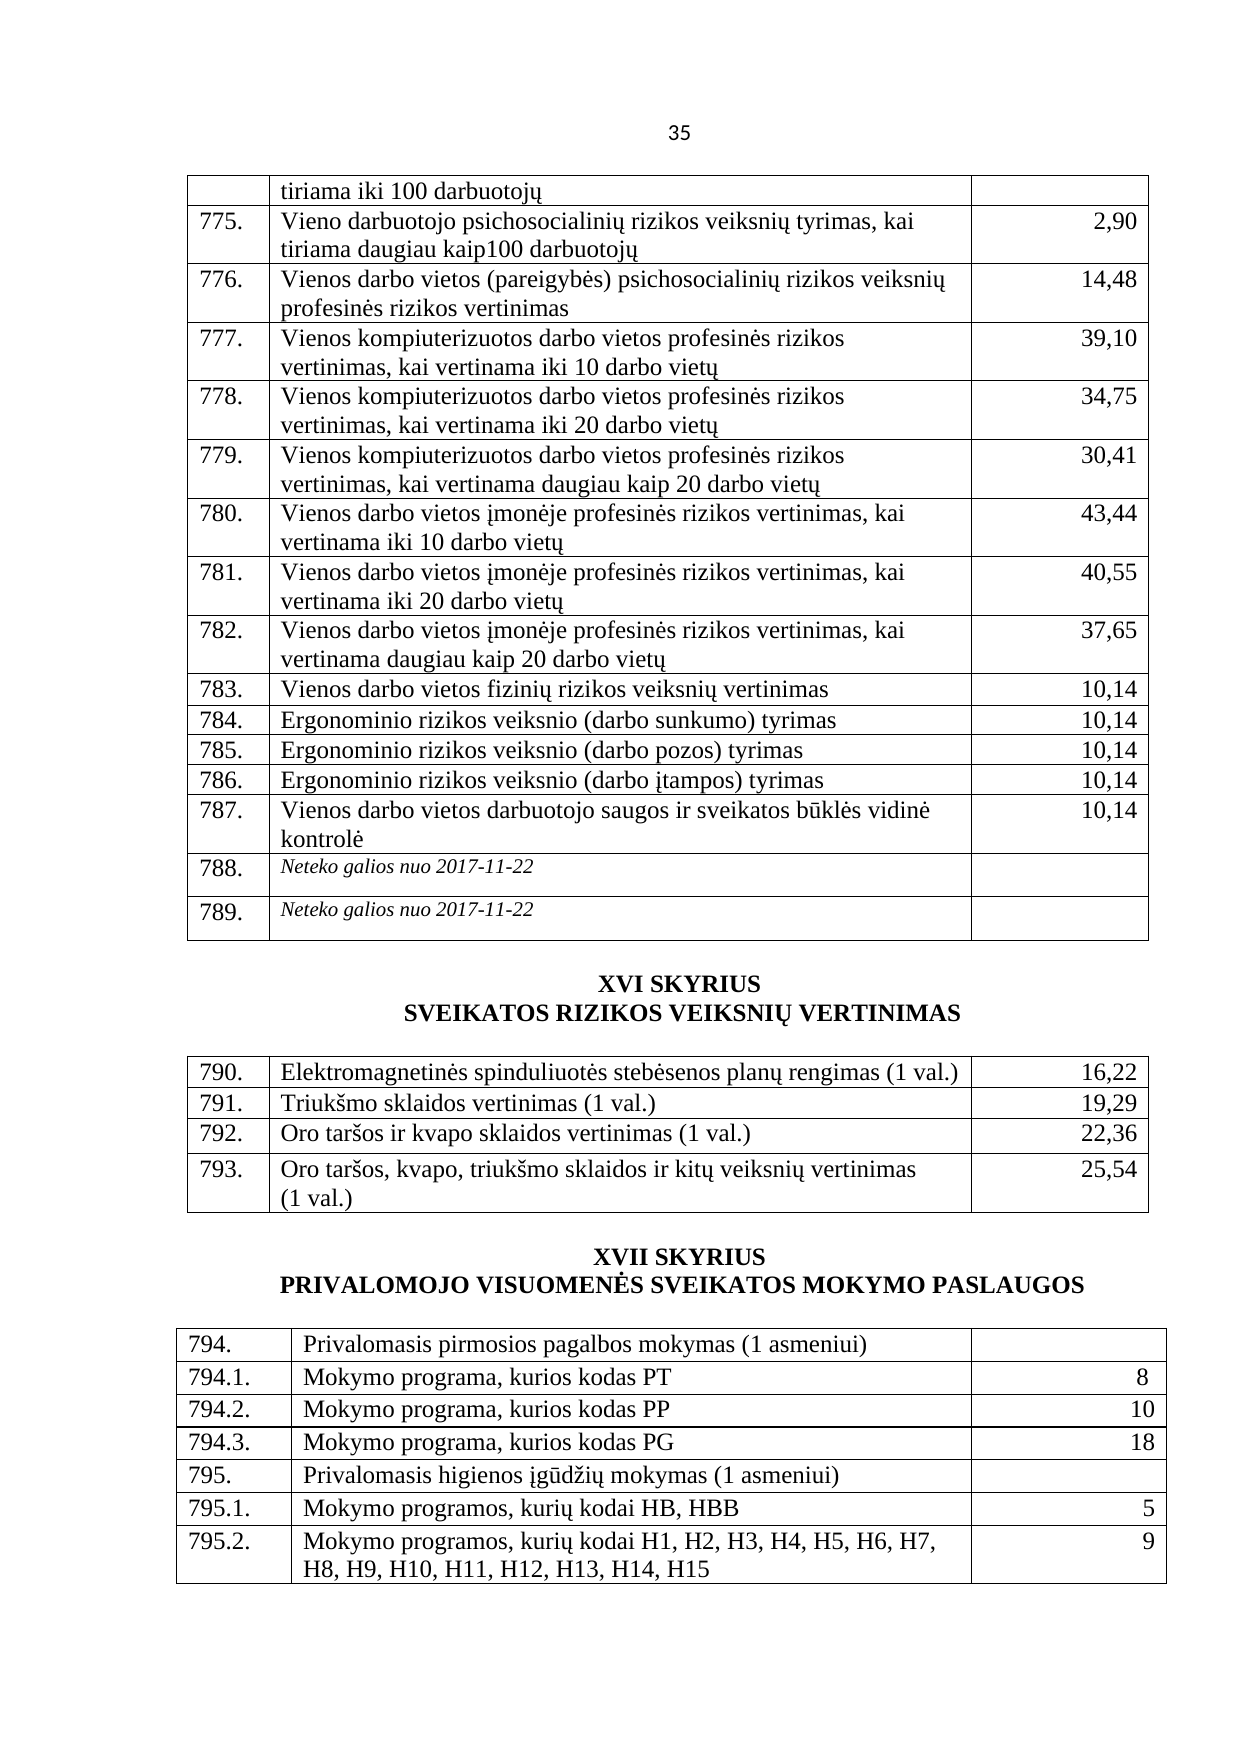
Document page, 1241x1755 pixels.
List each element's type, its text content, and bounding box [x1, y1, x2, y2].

table_cell 794.1. [177, 1362, 291, 1393]
table_cell Ergonominio rizikos veiksnio (darbo sunkumo) tyrimas [270, 706, 971, 734]
table_cell [972, 897, 1148, 939]
table_cell 795.1. [177, 1493, 291, 1525]
table_cell 14,48 [972, 264, 1148, 322]
table_cell Neteko galios nuo 2017-11-22 [270, 897, 971, 939]
table_cell Vienos kompiuterizuotos darbo vietos profesinės rizikos vertinimas, kai vertinama iki 20 darbo vietų [270, 381, 971, 439]
table_cell Mokymo programa, kurios kodas PG [292, 1428, 971, 1459]
table_cell 10,14 [972, 765, 1148, 794]
table_header Elektromagnetinės spinduliuotės stebėsenos planų rengimas (1 val.) [270, 1057, 971, 1087]
table_cell 10,14 [972, 706, 1148, 734]
table_cell 793. [188, 1154, 269, 1212]
table_cell 784. [188, 706, 269, 734]
table_cell [188, 176, 269, 205]
table_cell Vienos darbo vietos įmonėje profesinės rizikos vertinimas, kai vertinama iki 10 darbo vietų [270, 499, 971, 556]
table_cell 777. [188, 323, 269, 380]
table_cell 39,10 [972, 323, 1148, 380]
table_cell Mokymo programa, kurios kodas PP [292, 1395, 971, 1426]
table_cell 10 [972, 1395, 1166, 1426]
table_cell 787. [188, 795, 269, 852]
table_cell 795. [177, 1460, 291, 1492]
table_header 16,22 [972, 1057, 1148, 1087]
table_cell Vienos darbo vietos fizinių rizikos veiksnių vertinimas [270, 674, 971, 704]
table_cell 775. [188, 206, 269, 263]
table_cell 2,90 [972, 206, 1148, 263]
table_header 794. [177, 1329, 291, 1361]
table_cell Ergonominio rizikos veiksnio (darbo pozos) tyrimas [270, 735, 971, 764]
table_cell Ergonominio rizikos veiksnio (darbo įtampos) tyrimas [270, 765, 971, 794]
table_cell 778. [188, 381, 269, 439]
table_cell 22,36 [972, 1119, 1148, 1153]
table_cell Triukšmo sklaidos vertinimas (1 val.) [270, 1088, 971, 1117]
table_cell [972, 854, 1148, 896]
table_cell 37,65 [972, 616, 1148, 673]
table_cell 776. [188, 264, 269, 322]
table_cell 783. [188, 674, 269, 704]
text XVI SKYRIUS [177, 969, 1181, 998]
table_cell 40,55 [972, 557, 1148, 614]
table_cell 9 [972, 1526, 1166, 1583]
table_header Privalomasis pirmosios pagalbos mokymas (1 asmeniui) [292, 1329, 971, 1361]
table_cell Oro taršos ir kvapo sklaidos vertinimas (1 val.) [270, 1119, 971, 1153]
table_cell Neteko galios nuo 2017-11-22 [270, 854, 971, 896]
table_cell Vieno darbuotojo psichosocialinių rizikos veiksnių tyrimas, kai tiriama daugiau kaip100 darbuotojų [270, 206, 971, 263]
table_cell 789. [188, 897, 269, 939]
table_cell 785. [188, 735, 269, 764]
table_cell 788. [188, 854, 269, 896]
table_cell Privalomasis higienos įgūdžių mokymas (1 asmeniui) [292, 1460, 971, 1492]
table_cell 795.2. [177, 1526, 291, 1583]
table_cell 8 [972, 1362, 1166, 1393]
table_cell Vienos kompiuterizuotos darbo vietos profesinės rizikos vertinimas, kai vertinama iki 10 darbo vietų [270, 323, 971, 380]
table_cell Vienos darbo vietos darbuotojo saugos ir sveikatos būklės vidinė kontrolė [270, 795, 971, 852]
table_cell Mokymo programos, kurių kodai HB, HBB [292, 1493, 971, 1525]
table_cell 34,75 [972, 381, 1148, 439]
table_cell 10,14 [972, 795, 1148, 852]
table_cell 794.3. [177, 1428, 291, 1459]
table_cell 10,14 [972, 674, 1148, 704]
table_cell 791. [188, 1088, 269, 1117]
table_cell 780. [188, 499, 269, 556]
table_cell 43,44 [972, 499, 1148, 556]
table_cell 19,29 [972, 1088, 1148, 1117]
table_cell Mokymo programos, kurių kodai H1, H2, H3, H4, H5, H6, H7, H8, H9, H10, H11, H12, H13, H14, H15 [292, 1526, 971, 1583]
table_cell [972, 1460, 1166, 1492]
table_cell 779. [188, 440, 269, 497]
table_cell 5 [972, 1493, 1166, 1525]
table_cell Oro taršos, kvapo, triukšmo sklaidos ir kitų veiksnių vertinimas (1 val.) [270, 1154, 971, 1212]
table_cell 30,41 [972, 440, 1148, 497]
text XVII SKYRIUS [177, 1242, 1181, 1270]
table_cell 782. [188, 616, 269, 673]
text SVEIKATOS RIZIKOS VEIKSNIŲ VERTINIMAS [177, 998, 1181, 1027]
table_cell Vienos darbo vietos (pareigybės) psichosocialinių rizikos veiksnių profesinės rizikos vertinimas [270, 264, 971, 322]
table_cell 10,14 [972, 735, 1148, 764]
table_cell 18 [972, 1428, 1166, 1459]
table_header [972, 1329, 1166, 1361]
table_cell tiriama iki 100 darbuotojų [270, 176, 971, 205]
table_cell 786. [188, 765, 269, 794]
table_cell Vienos kompiuterizuotos darbo vietos profesinės rizikos vertinimas, kai vertinama daugiau kaip 20 darbo vietų [270, 440, 971, 497]
text PRIVALOMOJO VISUOMENĖS SVEIKATOS MOKYMO PASLAUGOS [177, 1270, 1181, 1299]
table_cell 25,54 [972, 1154, 1148, 1212]
table_cell Vienos darbo vietos įmonėje profesinės rizikos vertinimas, kai vertinama daugiau kaip 20 darbo vietų [270, 616, 971, 673]
table_cell Mokymo programa, kurios kodas PT [292, 1362, 971, 1393]
table_cell 792. [188, 1119, 269, 1153]
table_header 790. [188, 1057, 269, 1087]
table_cell Vienos darbo vietos įmonėje profesinės rizikos vertinimas, kai vertinama iki 20 darbo vietų [270, 557, 971, 614]
table_cell 794.2. [177, 1395, 291, 1426]
table_cell 781. [188, 557, 269, 614]
table_cell [972, 176, 1148, 205]
